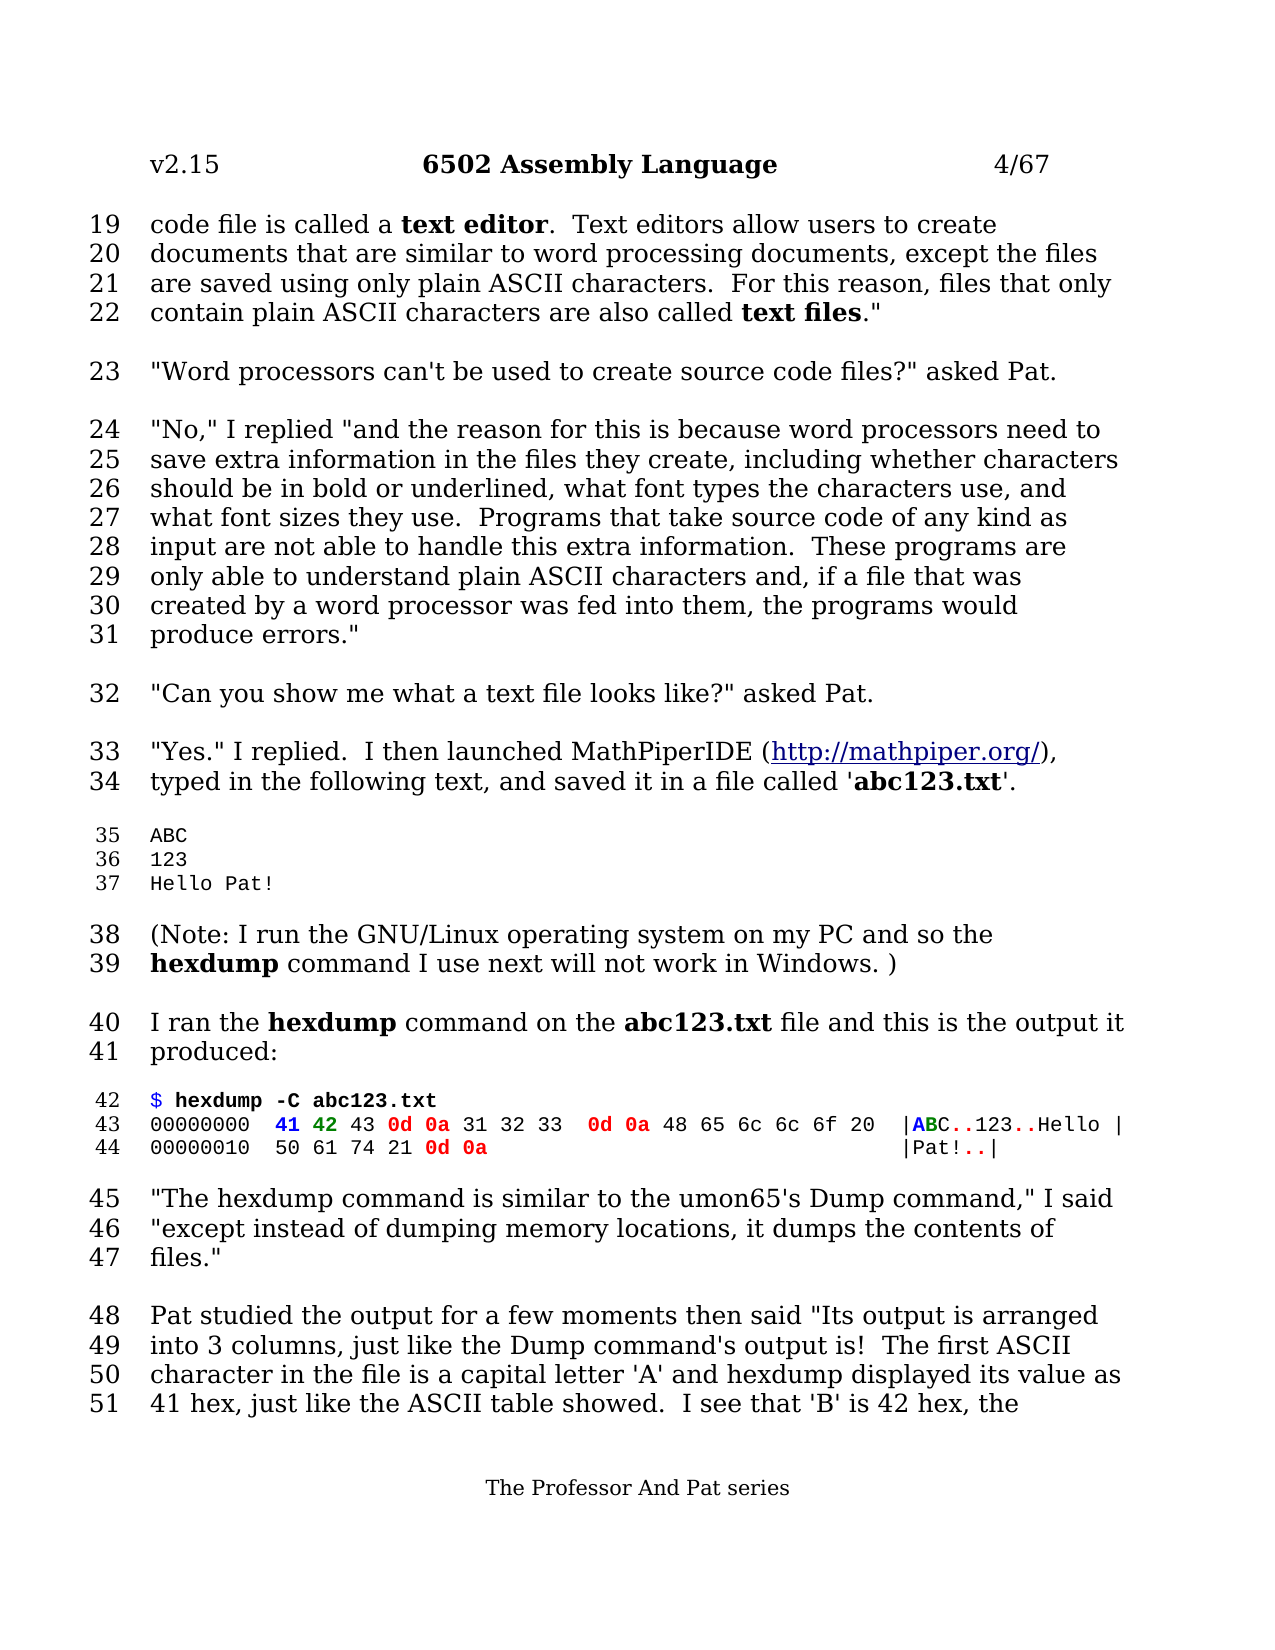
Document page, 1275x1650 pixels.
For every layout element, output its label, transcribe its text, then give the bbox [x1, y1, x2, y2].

text Hello Pat! [150, 873, 1125, 896]
text Pat studied the output for a few moments then said "Its output is arranged into 3 columns, just like the Dump command's output is! The first ASCII character in the file is a capital letter 'A' and hexdump displayed its value as 41 hex, just like the ASCII table showed. I see that 'B' is 42 hex, the [150, 1302, 1125, 1419]
text code file is called a text editor. Text editors allow users to create documents that are similar to word processing documents, except the files are saved using only plain ASCII characters. For this reason, files that only contain plain ASCII characters are also called text files." [150, 210, 1125, 328]
text 123 [150, 849, 1125, 873]
text "Can you show me what a text file looks like?" asked Pat. [150, 679, 1125, 708]
text $ hexdump -C abc123.txt [150, 1090, 1125, 1114]
text 00000010 50 61 74 21 0d 0a |Pat!..| [150, 1137, 1125, 1161]
text "The hexdump command is similar to the umon65's Dump command," I said "except instead of dumping memory locations, it dumps the contents of files." [150, 1184, 1125, 1272]
text "Word processors can't be used to create source code files?" asked Pat. [150, 357, 1125, 386]
text 00000000 41 42 43 0d 0a 31 32 33 0d 0a 48 65 6c 6c 6f 20 |ABC..123..Hello | [150, 1114, 1125, 1137]
text "Yes." I replied. I then launched MathPiperIDE (http://mathpiper.org/), typed in the following text, and saved it in a file called 'abc123.txt'. [150, 737, 1125, 796]
text (Note: I run the GNU/Linux operating system on my PC and so the hexdump command I use next will not work in Windows. ) [150, 920, 1125, 979]
text "No," I replied "and the reason for this is because word processors need to save extra information in the files they create, including whether characters should be in bold or underlined, what font types the characters use, and what font sizes they use. Programs that take source code of any kind as input are not able to handle this extra information. These programs are only able to understand plain ASCII characters and, if a file that was created by a word processor was fed into them, the programs would produce errors." [150, 416, 1125, 650]
text ABC [150, 826, 1125, 849]
text I ran the hexdump command on the abc123.txt file and this is the output it produced: [150, 1008, 1125, 1067]
